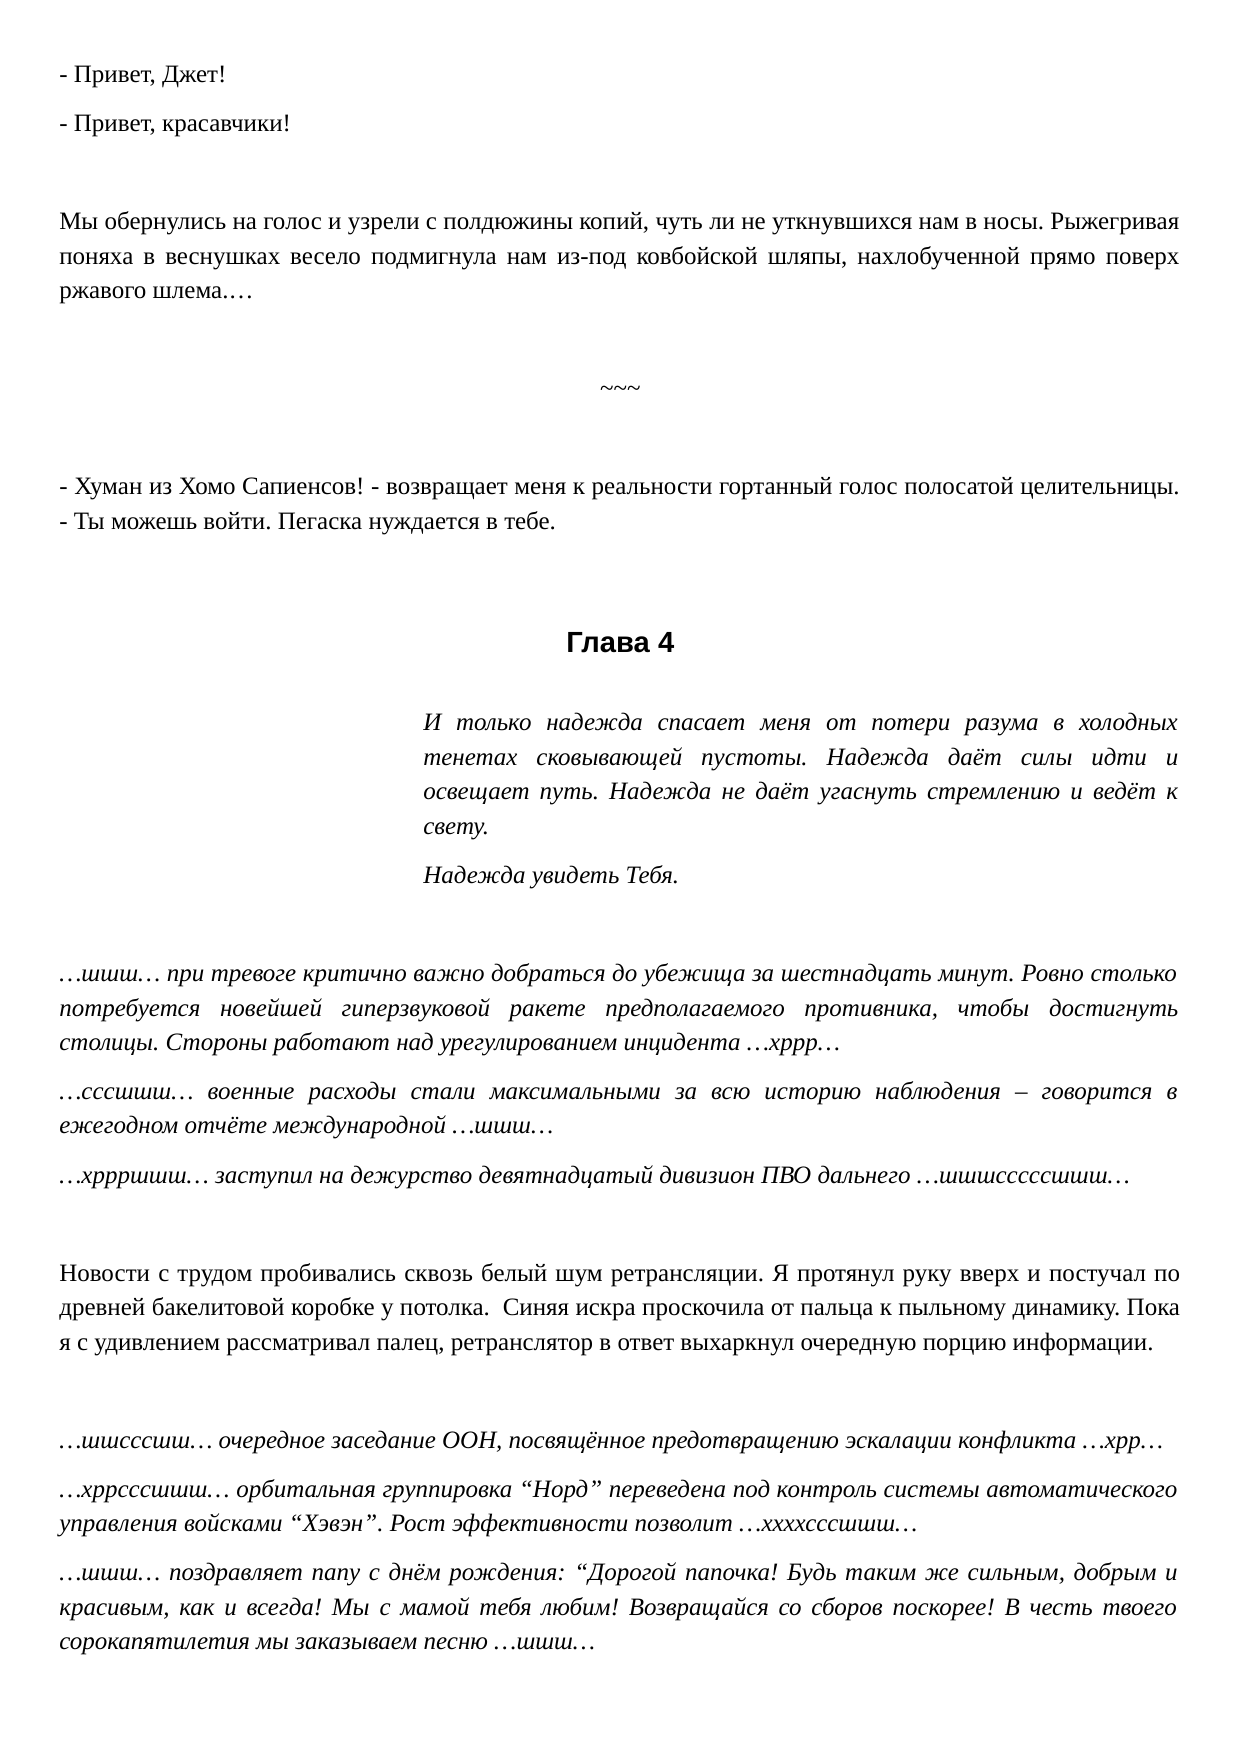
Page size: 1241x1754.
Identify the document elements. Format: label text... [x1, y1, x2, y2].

text …хррсссшшш… орбитальная группировка “Норд” переведена под контроль системы автоматического управления войсками “Хэвэн”. Рост эффективности позволит …ххххсссшшш… [59, 1474, 1181, 1537]
text Новости с трудом пробивались сквозь белый шум ретрансляции. Я протянул руку вверх и постучал по древней бакелитовой коробке у потолка. Синяя искра проскочила от пальца к пыльному динамику. Пока я с удивлением рассматривал палец, ретранслятор в ответ выхаркнул очередную порцию информации. [59, 1258, 1181, 1356]
text - Хуман из Хомо Сапиенсов! - возвращает меня к реальности гортанный голос полосатой целительницы. - Ты можешь войти. Пегаска нуждается в тебе. [59, 471, 1181, 535]
text …сссшшш… военные расходы стали максимальными за всю историю наблюдения – говорится в ежегодном отчёте международной …шшш… [59, 1076, 1181, 1139]
text Надежда увидеть Тебя. [423, 860, 1181, 889]
text …шшсссшш… очередное заседание ООН, посвящённое предотвращению эскалации конфликта …хрр… [59, 1425, 1181, 1454]
text …шшш… при тревоге критично важно добраться до убежища за шестнадцать минут. Ровно столько потребуется новейшей гиперзвуковой ракете предполагаемого противника, чтобы достигнуть столицы. Стороны работают над урегулированием инцидента …хррр… [59, 958, 1181, 1056]
text …шшш… поздравляет папу с днём рождения: “Дорогой папочка! Будь таким же сильным, добрым и красивым, как и всегда! Мы с мамой тебя любим! Возвращайся со сборов поскорее! В честь твоего сорокапятилетия мы заказываем песню …шшш… [59, 1557, 1181, 1655]
text И только надежда спасает меня от потери разума в холодных тенетах сковывающей пустоты. Надежда даёт силы идти и освещает путь. Надежда не даёт угаснуть стремлению и ведёт к свету. [423, 707, 1181, 840]
subtitle Глава 4 [59, 625, 1181, 658]
text - Привет, Джет! [59, 59, 1181, 88]
text - Привет, красавчики! [59, 108, 1181, 137]
text …хррршшш… заступил на дежурство девятнадцатый дивизион ПВО дальнего …шшшсссссшшш… [59, 1160, 1181, 1188]
text Мы обернулись на голос и узрели с полдюжины копий, чуть ли не уткнувшихся нам в носы. Рыжегривая поняха в веснушках весело подмигнула нам из-под ковбойской шляпы, нахлобученной прямо поверх ржавого шлема.… [59, 206, 1181, 304]
text ~~~ [59, 373, 1181, 402]
